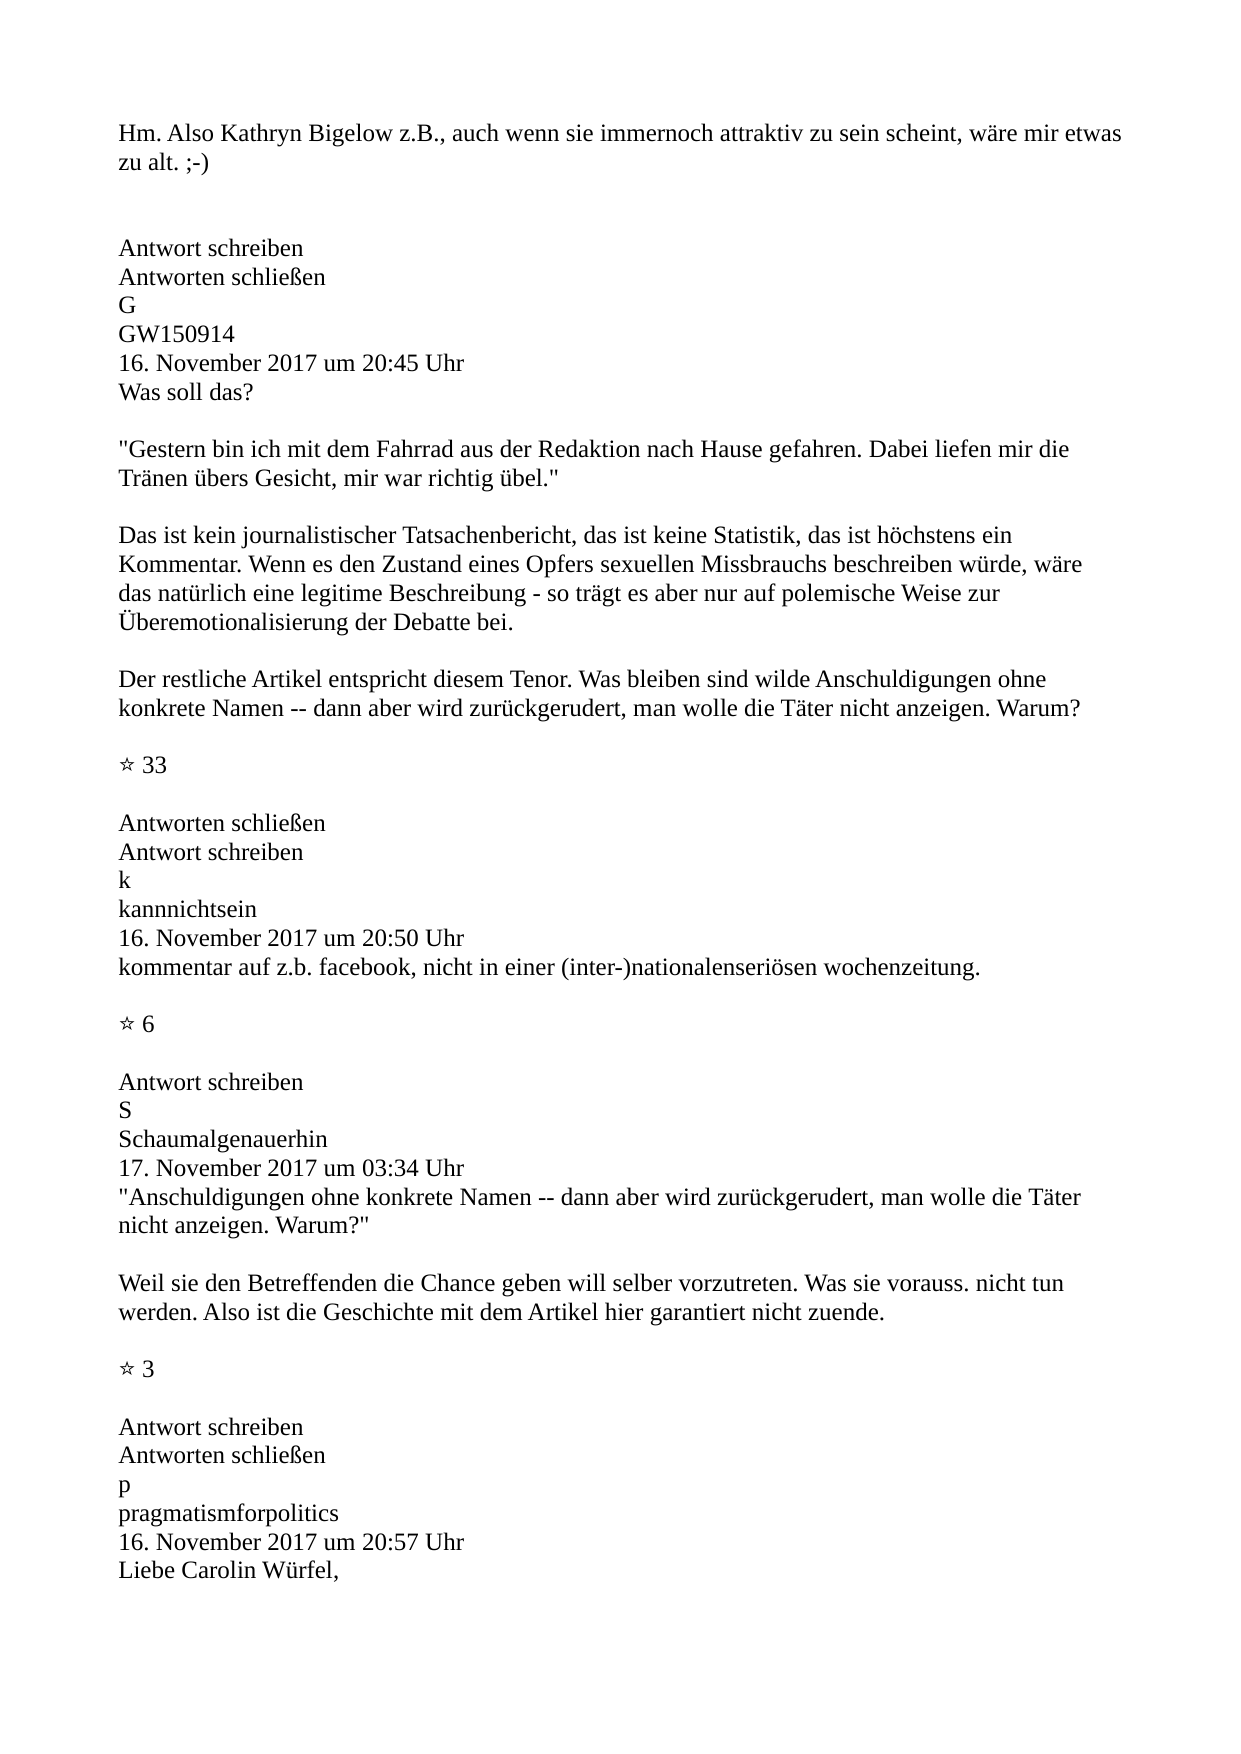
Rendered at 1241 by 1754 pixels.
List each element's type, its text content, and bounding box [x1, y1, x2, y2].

text pragmatismforpolitics [118, 1498, 1122, 1527]
text Antwort schreiben [118, 1067, 1122, 1096]
text 16. November 2017 um 20:45 Uhr [118, 348, 1122, 377]
text Was soll das? [118, 377, 1122, 406]
text G [118, 291, 1122, 319]
text 17. November 2017 um 03:34 Uhr [118, 1153, 1122, 1182]
text Schaumalgenauerhin [118, 1124, 1122, 1153]
text Antwort schreiben [118, 233, 1122, 262]
text Hm. Also Kathryn Bigelow z.B., auch wenn sie immernoch attraktiv zu sein scheint, wäre mir etwas zu alt. ;-) [118, 118, 1122, 176]
text k [118, 866, 1122, 894]
text Liebe Carolin Würfel, [118, 1556, 1122, 1584]
text 16. November 2017 um 20:57 Uhr [118, 1527, 1122, 1556]
text "Anschuldigungen ohne konkrete Namen -- dann aber wird zurückgerudert, man wolle die Täter nicht anzeigen. Warum?" [118, 1182, 1122, 1239]
text "Gestern bin ich mit dem Fahrrad aus der Redaktion nach Hause gefahren. Dabei liefen mir die Tränen übers Gesicht, mir war richtig übel." [118, 434, 1122, 492]
text kommentar auf z.b. facebook, nicht in einer (inter-)nationalenseriösen wochenzeitung. [118, 952, 1122, 981]
text Antworten schließen [118, 262, 1122, 291]
text Antwort schreiben [118, 1412, 1122, 1441]
text S [118, 1096, 1122, 1124]
text 16. November 2017 um 20:50 Uhr [118, 923, 1122, 952]
text GW150914 [118, 319, 1122, 348]
text Antworten schließen [118, 808, 1122, 837]
text ⭐️ 33 [118, 751, 1122, 779]
text Antworten schließen [118, 1441, 1122, 1469]
text Antwort schreiben [118, 837, 1122, 866]
text Der restliche Artikel entspricht diesem Tenor. Was bleiben sind wilde Anschuldigungen ohne konkrete Namen -- dann aber wird zurückgerudert, man wolle die Täter nicht anzeigen. Warum? [118, 664, 1122, 722]
text ⭐️ 3 [118, 1354, 1122, 1383]
text Weil sie den Betreffenden die Chance geben will selber vorzutreten. Was sie vorauss. nicht tun werden. Also ist die Geschichte mit dem Artikel hier garantiert nicht zuende. [118, 1268, 1122, 1326]
text ⭐️ 6 [118, 1009, 1122, 1038]
text kannnichtsein [118, 894, 1122, 923]
text Das ist kein journalistischer Tatsachenbericht, das ist keine Statistik, das ist höchstens ein Kommentar. Wenn es den Zustand eines Opfers sexuellen Missbrauchs beschreiben würde, wäre das natürlich eine legitime Beschreibung - so trägt es aber nur auf polemische Weise zur Überemotionalisierung der Debatte bei. [118, 521, 1122, 636]
text p [118, 1469, 1122, 1498]
